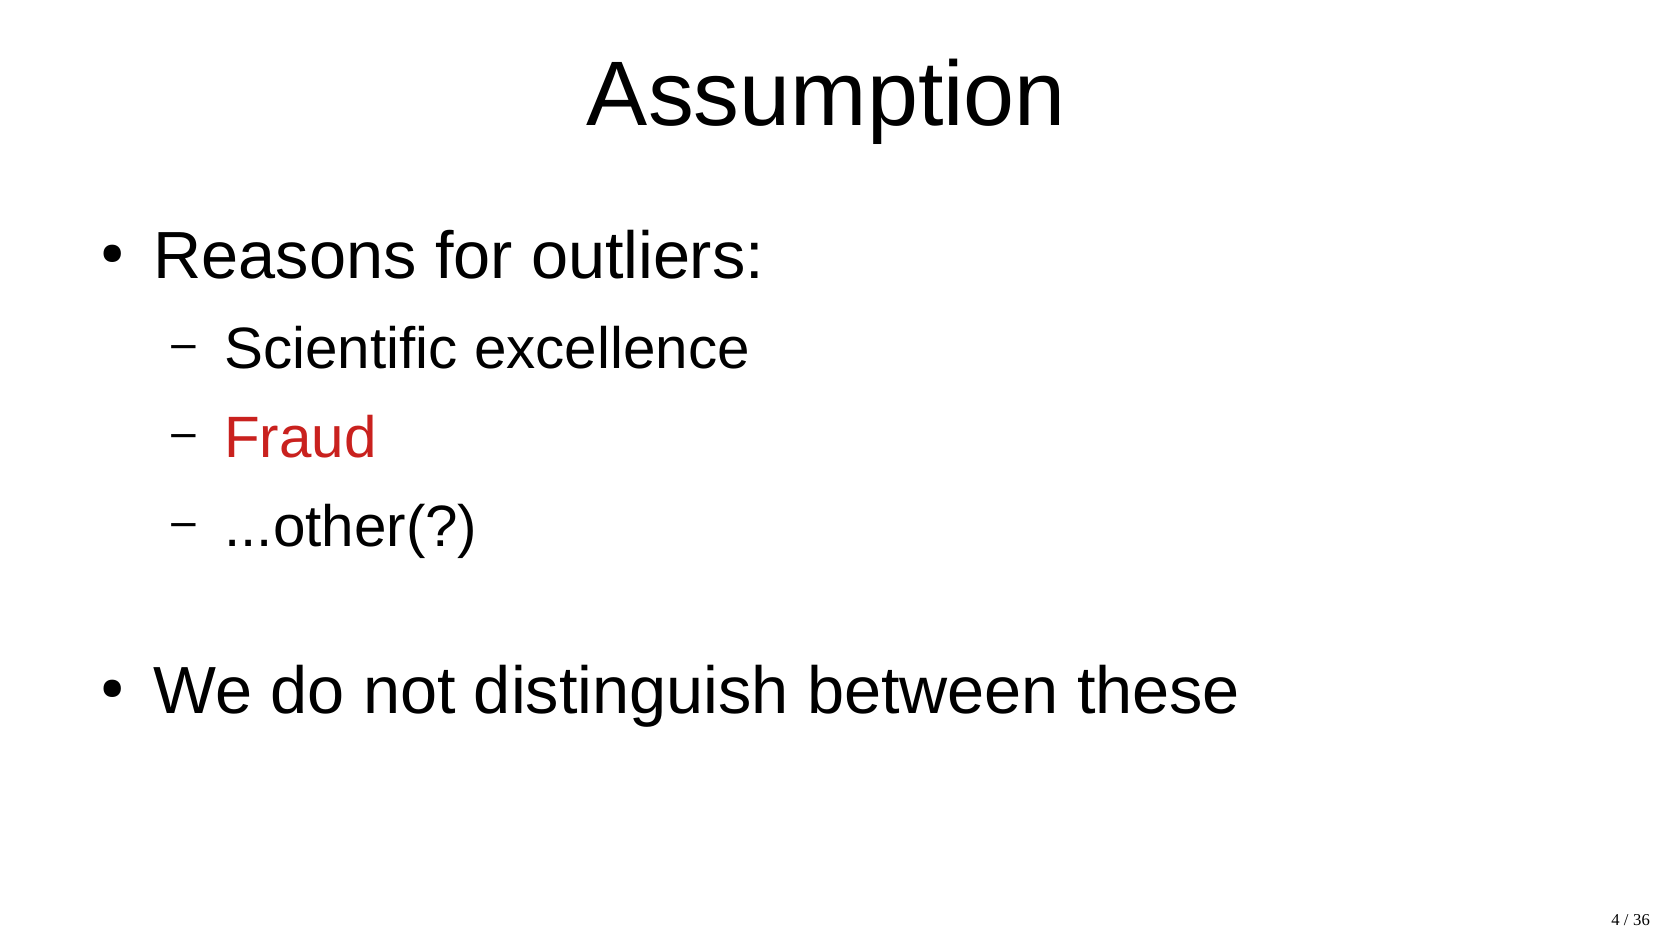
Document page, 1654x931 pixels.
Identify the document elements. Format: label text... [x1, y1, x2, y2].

list Reasons for outliers: Scientific excellence Fraud ...other(?) We do not distinguish between these [82, 217, 1571, 826]
title Assumption [82, 37, 1571, 151]
